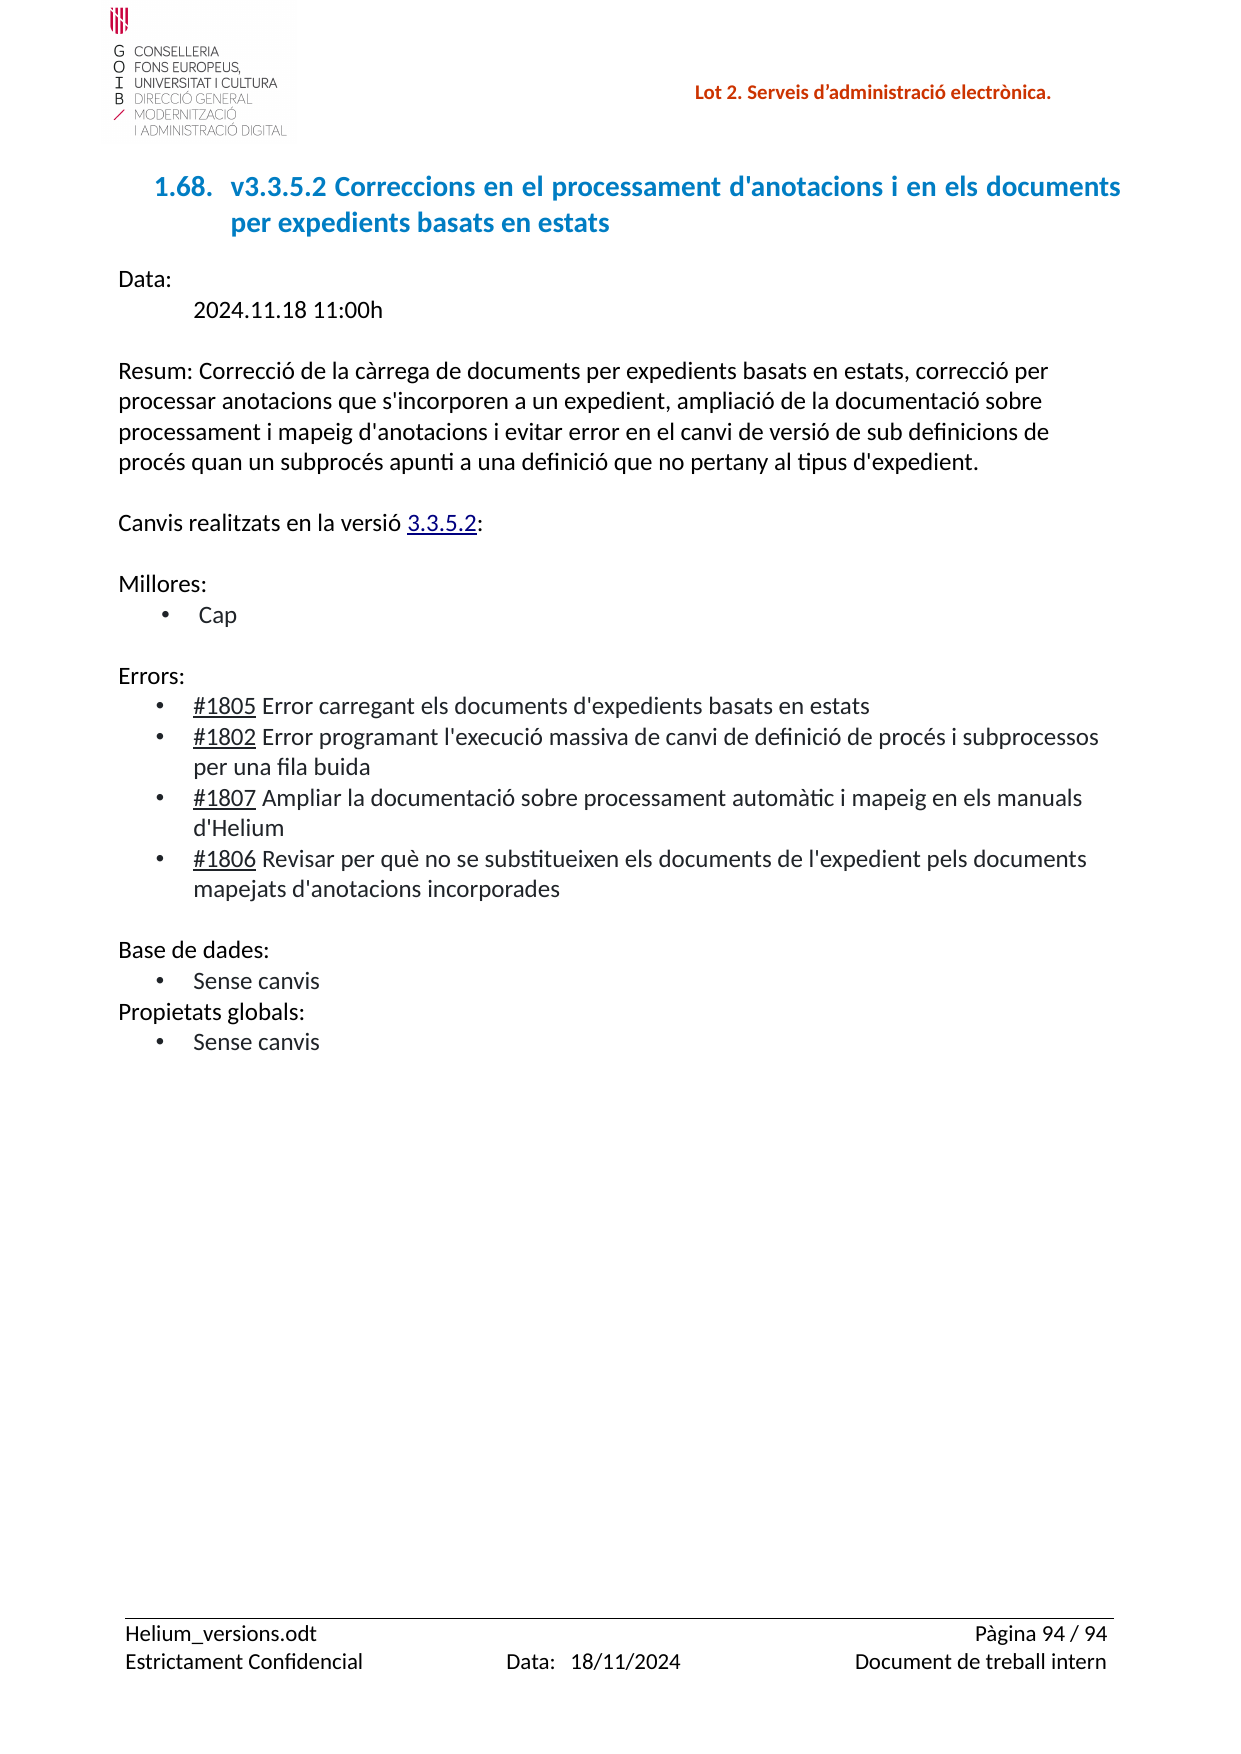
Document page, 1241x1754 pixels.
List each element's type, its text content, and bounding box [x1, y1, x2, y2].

text Propietats globals: [118, 996, 1122, 1026]
list #1805 Error carregant els documents d'expedients basats en estats [156, 691, 1122, 721]
list #1806 Revisar per què no se substitueixen els documents de l'expedient pels documents mapejats d'anotacions incorporades [156, 843, 1122, 904]
text Errors: [118, 660, 1122, 691]
list #1802 Error programant l'execució massiva de canvi de definició de procés i subprocessos per una fila buida [156, 721, 1122, 782]
list Sense canvis [156, 1026, 1122, 1057]
list Sense canvis [156, 965, 1122, 996]
text Data: [118, 263, 1122, 294]
list Cap [161, 599, 1122, 629]
text 2024.11.18 11:00h [118, 294, 1122, 324]
subtitle v3.3.5.2 Correccions en el processament d'anotacions i en els documents per expedients basats en estats [153, 168, 1122, 239]
text Millores: [118, 568, 1122, 599]
text Canvis realitzats en la versió 3.3.5.2: [118, 507, 1122, 538]
text Resum: Correcció de la càrrega de documents per expedients basats en estats, correcció per processar anotacions que s'incorporen a un expedient, ampliació de la documentació sobre processament i mapeig d'anotacions i evitar error en el canvi de versió de sub definicions de procés quan un subprocés apunti a una definició que no pertany al tipus d'expedient. [118, 355, 1122, 477]
text Base de dades: [118, 935, 1122, 965]
picture [100, 0, 297, 144]
list #1807 Ampliar la documentació sobre processament automàtic i mapeig en els manuals d'Helium [156, 782, 1122, 843]
